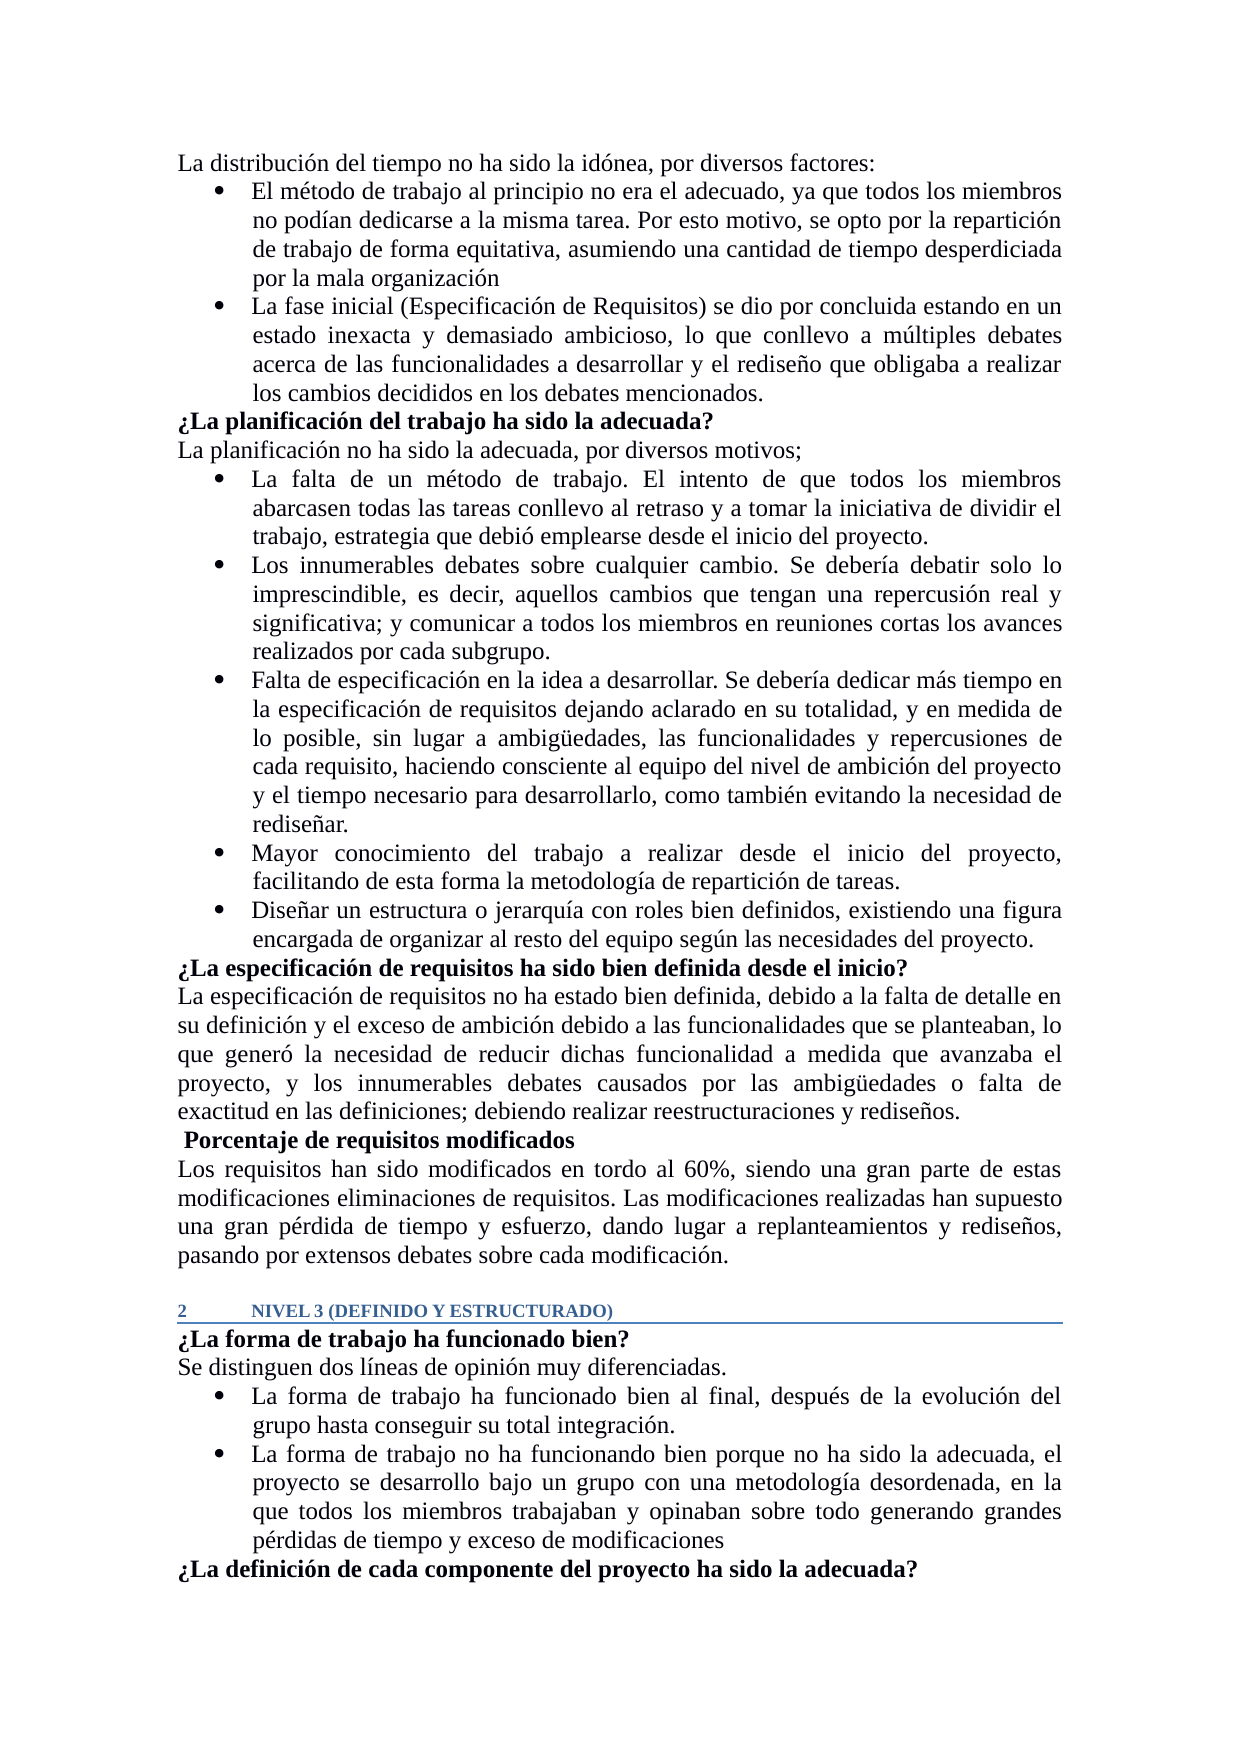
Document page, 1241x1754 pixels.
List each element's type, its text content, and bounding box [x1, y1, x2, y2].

text Se distinguen dos líneas de opinión muy diferenciadas. [177, 1352, 1063, 1381]
text Los requisitos han sido modificados en tordo al 60%, siendo una gran parte de estas modificaciones eliminaciones de requisitos. Las modificaciones realizadas han supuesto una gran pérdida de tiempo y esfuerzo, dando lugar a replanteamientos y rediseños, pasando por extensos debates sobre cada modificación. [177, 1154, 1063, 1269]
text Porcentaje de requisitos modificados [177, 1125, 1063, 1154]
list La falta de un método de trabajo. El intento de que todos los miembros abarcasen todas las tareas conllevo al retraso y a tomar la iniciativa de dividir el trabajo, estrategia que debió emplearse desde el inicio del proyecto. [215, 464, 1063, 550]
text ¿La especificación de requisitos ha sido bien definida desde el inicio? [177, 953, 1063, 981]
list La forma de trabajo ha funcionado bien al final, después de la evolución del grupo hasta conseguir su total integración. [215, 1381, 1063, 1439]
list Los innumerables debates sobre cualquier cambio. Se debería debatir solo lo imprescindible, es decir, aquellos cambios que tengan una repercusión real y significativa; y comunicar a todos los miembros en reuniones cortas los avances realizados por cada subgrupo. [215, 550, 1063, 665]
text La planificación no ha sido la adecuada, por diversos motivos; [177, 435, 1063, 464]
list Diseñar un estructura o jerarquía con roles bien definidos, existiendo una figura encargada de organizar al resto del equipo según las necesidades del proyecto. [215, 895, 1063, 953]
subtitle NIVEL 3 (DEFINIDO Y ESTRUCTURADO) [177, 1300, 1063, 1322]
text La distribución del tiempo no ha sido la idónea, por diversos factores: [177, 148, 1063, 176]
text ¿La planificación del trabajo ha sido la adecuada? [177, 406, 1063, 435]
list Falta de especificación en la idea a desarrollar. Se debería dedicar más tiempo en la especificación de requisitos dejando aclarado en su totalidad, y en medida de lo posible, sin lugar a ambigüedades, las funcionalidades y repercusiones de cada requisito, haciendo consciente al equipo del nivel de ambición del proyecto y el tiempo necesario para desarrollarlo, como también evitando la necesidad de rediseñar. [215, 665, 1063, 838]
text ¿La definición de cada componente del proyecto ha sido la adecuada? [177, 1554, 1063, 1582]
list El método de trabajo al principio no era el adecuado, ya que todos los miembros no podían dedicarse a la misma tarea. Por esto motivo, se opto por la repartición de trabajo de forma equitativa, asumiendo una cantidad de tiempo desperdiciada por la mala organización [215, 176, 1063, 291]
list Mayor conocimiento del trabajo a realizar desde el inicio del proyecto, facilitando de esta forma la metodología de repartición de tareas. [215, 838, 1063, 895]
text ¿La forma de trabajo ha funcionado bien? [177, 1324, 1063, 1352]
list La forma de trabajo no ha funcionando bien porque no ha sido la adecuada, el proyecto se desarrollo bajo un grupo con una metodología desordenada, en la que todos los miembros trabajaban y opinaban sobre todo generando grandes pérdidas de tiempo y exceso de modificaciones [215, 1439, 1063, 1554]
text La especificación de requisitos no ha estado bien definida, debido a la falta de detalle en su definición y el exceso de ambición debido a las funcionalidades que se planteaban, lo que generó la necesidad de reducir dichas funcionalidad a medida que avanzaba el proyecto, y los innumerables debates causados por las ambigüedades o falta de exactitud en las definiciones; debiendo realizar reestructuraciones y rediseños. [177, 981, 1063, 1125]
list La fase inicial (Especificación de Requisitos) se dio por concluida estando en un estado inexacta y demasiado ambicioso, lo que conllevo a múltiples debates acerca de las funcionalidades a desarrollar y el rediseño que obligaba a realizar los cambios decididos en los debates mencionados. [215, 291, 1063, 406]
